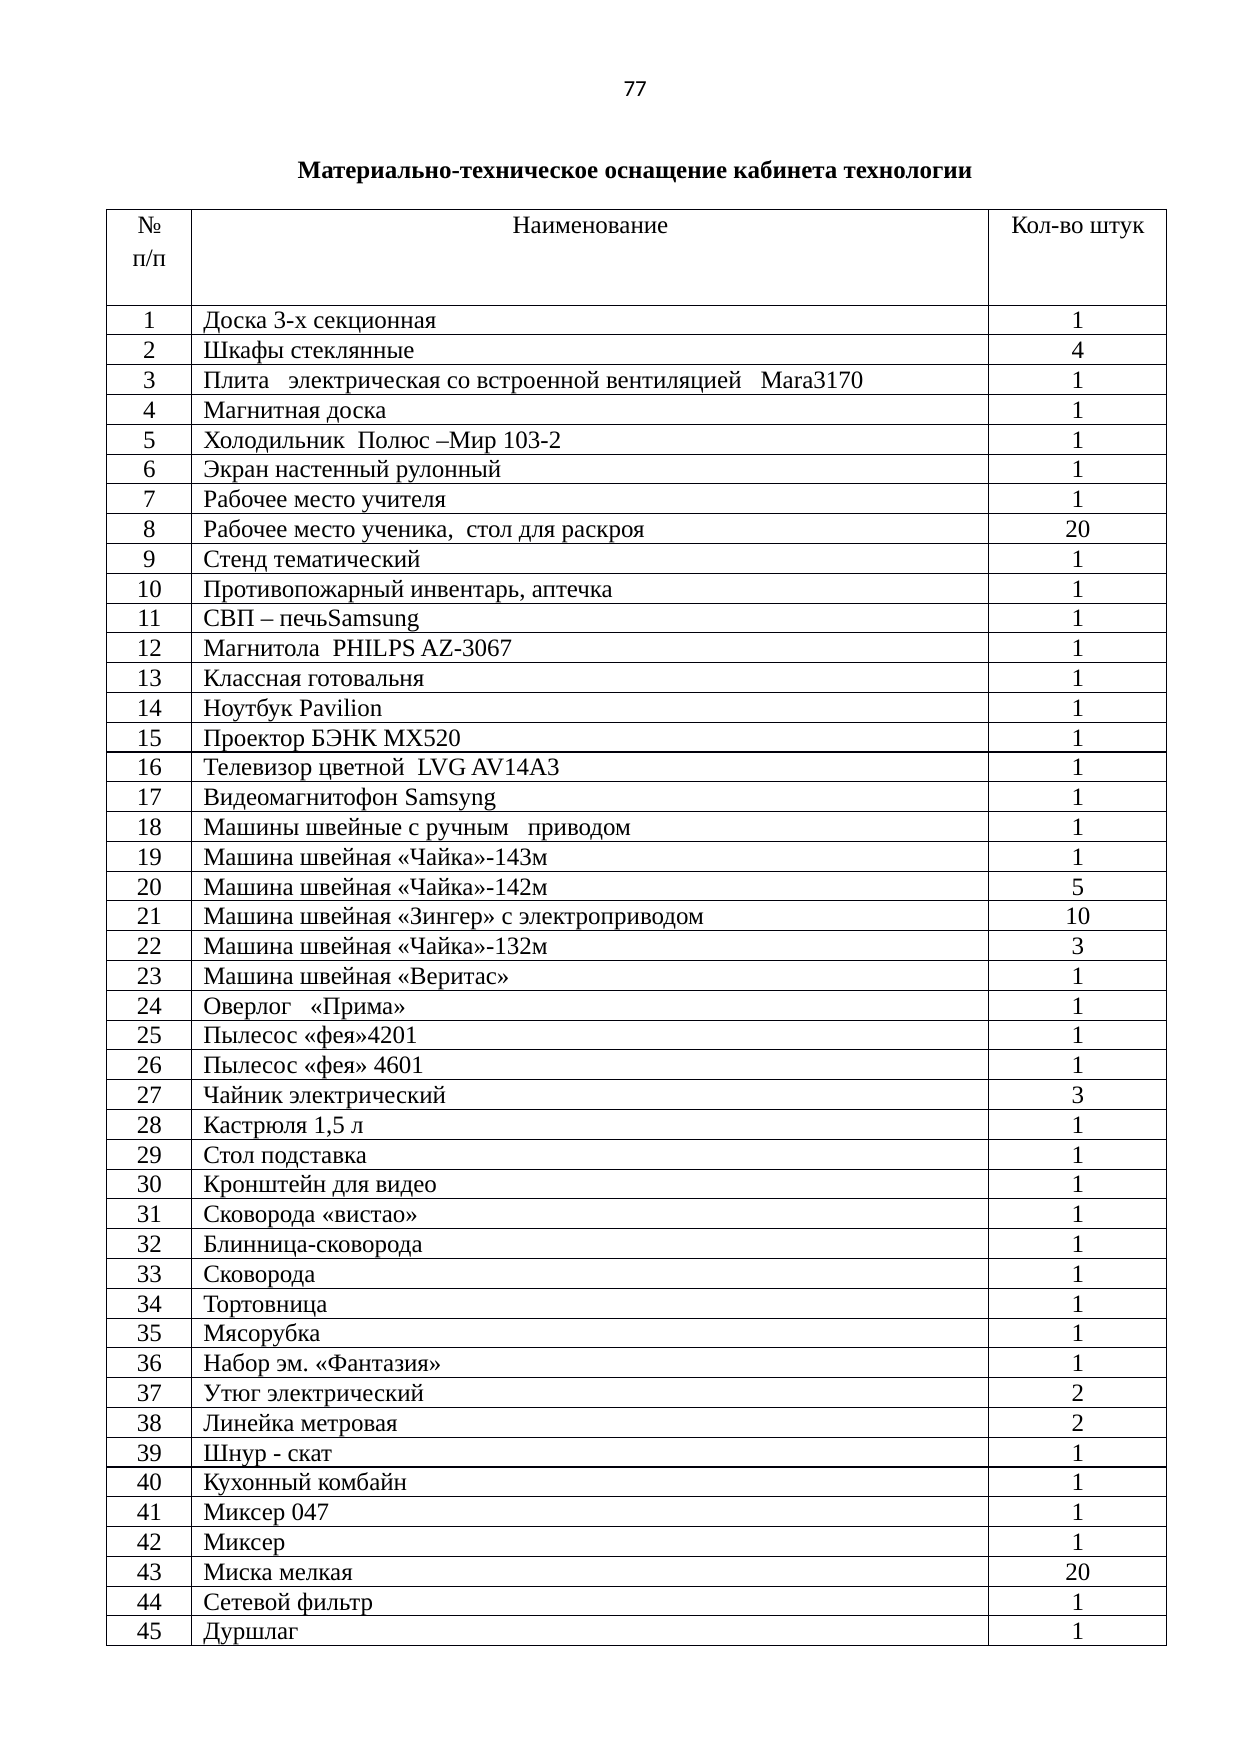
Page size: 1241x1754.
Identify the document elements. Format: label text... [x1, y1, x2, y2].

table_cell 12 [107, 633, 191, 662]
table_cell Линейка метровая [192, 1408, 988, 1437]
table_cell СВП – печьSamsung [192, 604, 988, 632]
table_cell Машина швейная «Зингер» с электроприводом [192, 901, 988, 930]
table_cell 3 [989, 931, 1166, 960]
table_cell Видеомагнитофон Samsyng [192, 782, 988, 811]
table_cell 29 [107, 1140, 191, 1168]
table_cell 11 [107, 604, 191, 632]
table_cell 20 [989, 1557, 1166, 1586]
table_cell Сетевой фильтр [192, 1587, 988, 1615]
table_cell 1 [989, 633, 1166, 662]
table_cell Утюг электрический [192, 1378, 988, 1407]
table_cell Стенд тематический [192, 544, 988, 573]
table_cell 1 [989, 753, 1166, 781]
table_cell Шкафы стеклянные [192, 335, 988, 364]
table_cell 38 [107, 1408, 191, 1437]
table_cell 7 [107, 484, 191, 513]
table_cell 1 [989, 1050, 1166, 1079]
table_cell 18 [107, 812, 191, 841]
table_cell Сковорода «вистао» [192, 1199, 988, 1228]
table_cell Набор эм. «Фантазия» [192, 1348, 988, 1377]
table_cell Машина швейная «Чайка»-132м [192, 931, 988, 960]
table_cell 32 [107, 1229, 191, 1258]
table_cell Магнитная доска [192, 395, 988, 424]
table_cell Холодильник Полюс –Мир 103-2 [192, 425, 988, 453]
table_cell 21 [107, 901, 191, 930]
table_header Кол-во штук [989, 210, 1166, 304]
table_cell 1 [989, 1348, 1166, 1377]
table_cell 1 [989, 1438, 1166, 1466]
table_cell Чайник электрический [192, 1080, 988, 1109]
table_cell 1 [989, 1021, 1166, 1049]
table_cell 15 [107, 723, 191, 751]
table_cell 1 [989, 1527, 1166, 1556]
table_cell 1 [989, 574, 1166, 602]
table_cell 20 [989, 514, 1166, 543]
table_cell Машины швейные с ручным приводом [192, 812, 988, 841]
table_cell Телевизор цветной LVG AV14A3 [192, 753, 988, 781]
table_cell 1 [989, 306, 1166, 334]
table_cell Тортовница [192, 1289, 988, 1317]
table_cell 3 [107, 365, 191, 394]
table_cell 17 [107, 782, 191, 811]
table_cell Сковорода [192, 1259, 988, 1288]
table_cell Проектор БЭНК МХ520 [192, 723, 988, 751]
table_cell Миксер 047 [192, 1497, 988, 1526]
table_cell 1 [989, 365, 1166, 394]
table_cell 39 [107, 1438, 191, 1466]
table_cell 6 [107, 455, 191, 483]
table_cell 2 [107, 335, 191, 364]
table_cell 19 [107, 842, 191, 871]
table_cell Миска мелкая [192, 1557, 988, 1586]
table_cell 1 [989, 812, 1166, 841]
table_cell 1 [989, 663, 1166, 692]
table_cell Классная готовальня [192, 663, 988, 692]
table_cell 13 [107, 663, 191, 692]
table_cell 26 [107, 1050, 191, 1079]
table_cell 1 [989, 1497, 1166, 1526]
table_cell 22 [107, 931, 191, 960]
table_cell 10 [989, 901, 1166, 930]
table_cell 16 [107, 753, 191, 781]
table_cell Доска 3-х секционная [192, 306, 988, 334]
table_cell Машина швейная «Веритас» [192, 961, 988, 990]
table_cell 1 [989, 1289, 1166, 1317]
table_header № п/п [107, 210, 191, 304]
table_cell Шнур - скат [192, 1438, 988, 1466]
table_cell Машина швейная «Чайка»-142м [192, 872, 988, 900]
table_cell 1 [989, 1319, 1166, 1347]
table_cell 1 [989, 395, 1166, 424]
table_cell 1 [989, 604, 1166, 632]
table_cell Рабочее место учителя [192, 484, 988, 513]
table_cell 24 [107, 991, 191, 1019]
table_cell Стол подставка [192, 1140, 988, 1168]
table_cell Блинница-сковорода [192, 1229, 988, 1258]
table_cell 2 [989, 1408, 1166, 1437]
table_cell 33 [107, 1259, 191, 1288]
table_cell 1 [989, 1140, 1166, 1168]
table_cell 1 [989, 425, 1166, 453]
table_cell 30 [107, 1170, 191, 1198]
table_cell 20 [107, 872, 191, 900]
table_cell 42 [107, 1527, 191, 1556]
table_cell Магнитола PHILPS AZ-3067 [192, 633, 988, 662]
table_cell 1 [989, 544, 1166, 573]
table_cell Рабочее место ученика, стол для раскроя [192, 514, 988, 543]
table_cell Противопожарный инвентарь, аптечка [192, 574, 988, 602]
table_cell 25 [107, 1021, 191, 1049]
table_cell 45 [107, 1616, 191, 1645]
table_cell Кастрюля 1,5 л [192, 1110, 988, 1139]
table_cell 41 [107, 1497, 191, 1526]
table_cell 34 [107, 1289, 191, 1317]
table_cell Плита электрическая со встроенной вентиляцией Mara3170 [192, 365, 988, 394]
table_cell 44 [107, 1587, 191, 1615]
table_cell 8 [107, 514, 191, 543]
table_cell 1 [989, 1616, 1166, 1645]
table_cell 1 [989, 961, 1166, 990]
table_cell Мясорубка [192, 1319, 988, 1347]
table_cell 43 [107, 1557, 191, 1586]
table_cell Экран настенный рулонный [192, 455, 988, 483]
table_cell 36 [107, 1348, 191, 1377]
table_cell Кухонный комбайн [192, 1468, 988, 1496]
table_cell 1 [989, 1587, 1166, 1615]
table_cell 1 [989, 1110, 1166, 1139]
table_cell Машина швейная «Чайка»-143м [192, 842, 988, 871]
table_cell Ноутбук Pavilion [192, 693, 988, 722]
table_cell 1 [989, 991, 1166, 1019]
text Материально-техническое оснащение кабинета технологии [118, 155, 1152, 184]
table_cell 23 [107, 961, 191, 990]
table_cell 1 [989, 1170, 1166, 1198]
table_cell Пылесос «фея»4201 [192, 1021, 988, 1049]
table_cell 9 [107, 544, 191, 573]
table_cell 10 [107, 574, 191, 602]
table_cell 37 [107, 1378, 191, 1407]
table_cell 1 [989, 1229, 1166, 1258]
table_header Наименование [192, 210, 988, 304]
table_cell 4 [107, 395, 191, 424]
table_cell 1 [989, 782, 1166, 811]
table_cell 5 [107, 425, 191, 453]
table_cell 1 [989, 1468, 1166, 1496]
table_cell Кронштейн для видео [192, 1170, 988, 1198]
table_cell Миксер [192, 1527, 988, 1556]
table_cell 35 [107, 1319, 191, 1347]
table_cell Пылесос «фея» 4601 [192, 1050, 988, 1079]
table_cell 1 [989, 842, 1166, 871]
table_cell 1 [989, 484, 1166, 513]
table_cell 1 [989, 693, 1166, 722]
table_cell 1 [989, 455, 1166, 483]
table_cell 27 [107, 1080, 191, 1109]
table_cell 28 [107, 1110, 191, 1139]
table_cell Дуршлаг [192, 1616, 988, 1645]
table_cell 3 [989, 1080, 1166, 1109]
table_cell 1 [989, 1199, 1166, 1228]
table_cell 4 [989, 335, 1166, 364]
table_cell Оверлог «Прима» [192, 991, 988, 1019]
table_cell 1 [107, 306, 191, 334]
table_cell 40 [107, 1468, 191, 1496]
table_cell 31 [107, 1199, 191, 1228]
table_cell 2 [989, 1378, 1166, 1407]
table_cell 1 [989, 1259, 1166, 1288]
table_cell 14 [107, 693, 191, 722]
table_cell 5 [989, 872, 1166, 900]
table_cell 1 [989, 723, 1166, 751]
